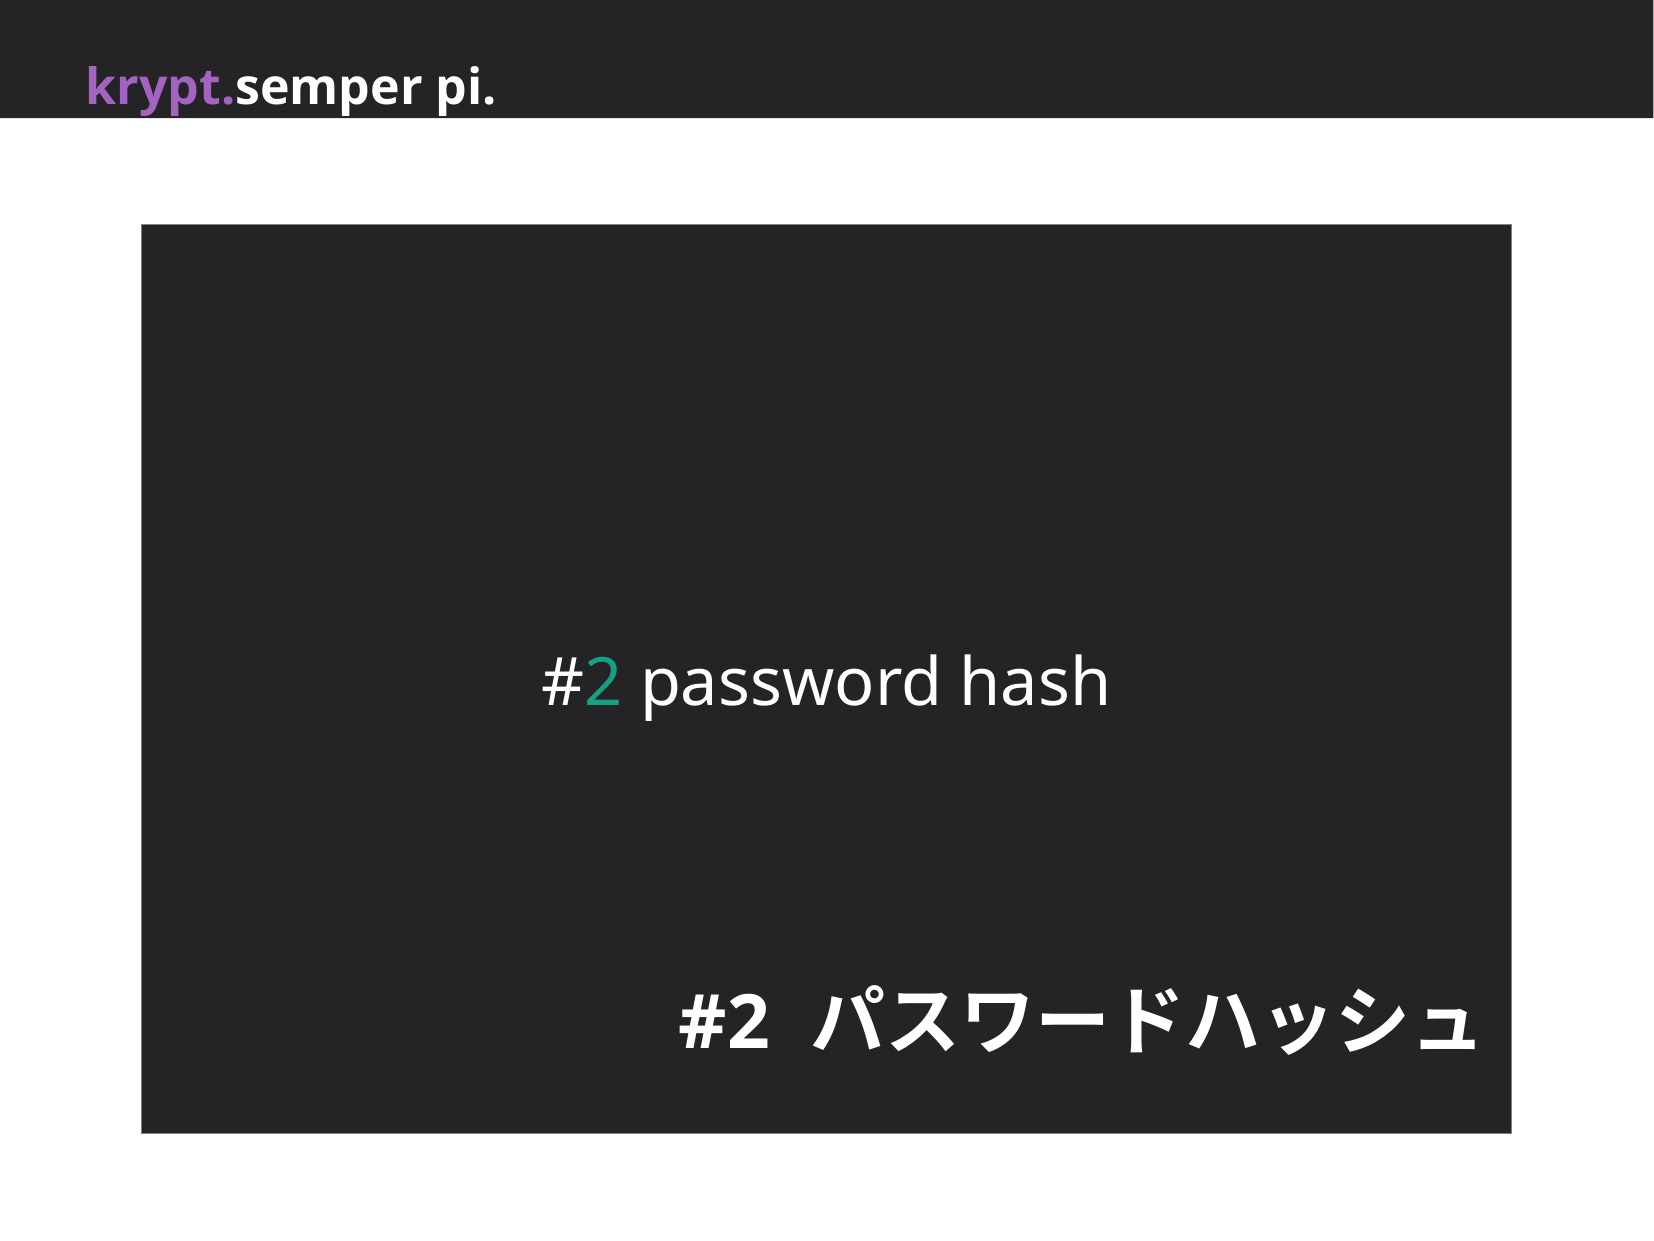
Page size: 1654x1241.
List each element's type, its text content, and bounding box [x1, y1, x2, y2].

text_box krypt.semper pi. [70, 43, 544, 119]
text_box #2 パスワードハッシュ [153, 909, 1501, 1123]
text_box [0, 0, 1654, 119]
text_box #2 password hash [141, 224, 1512, 1134]
